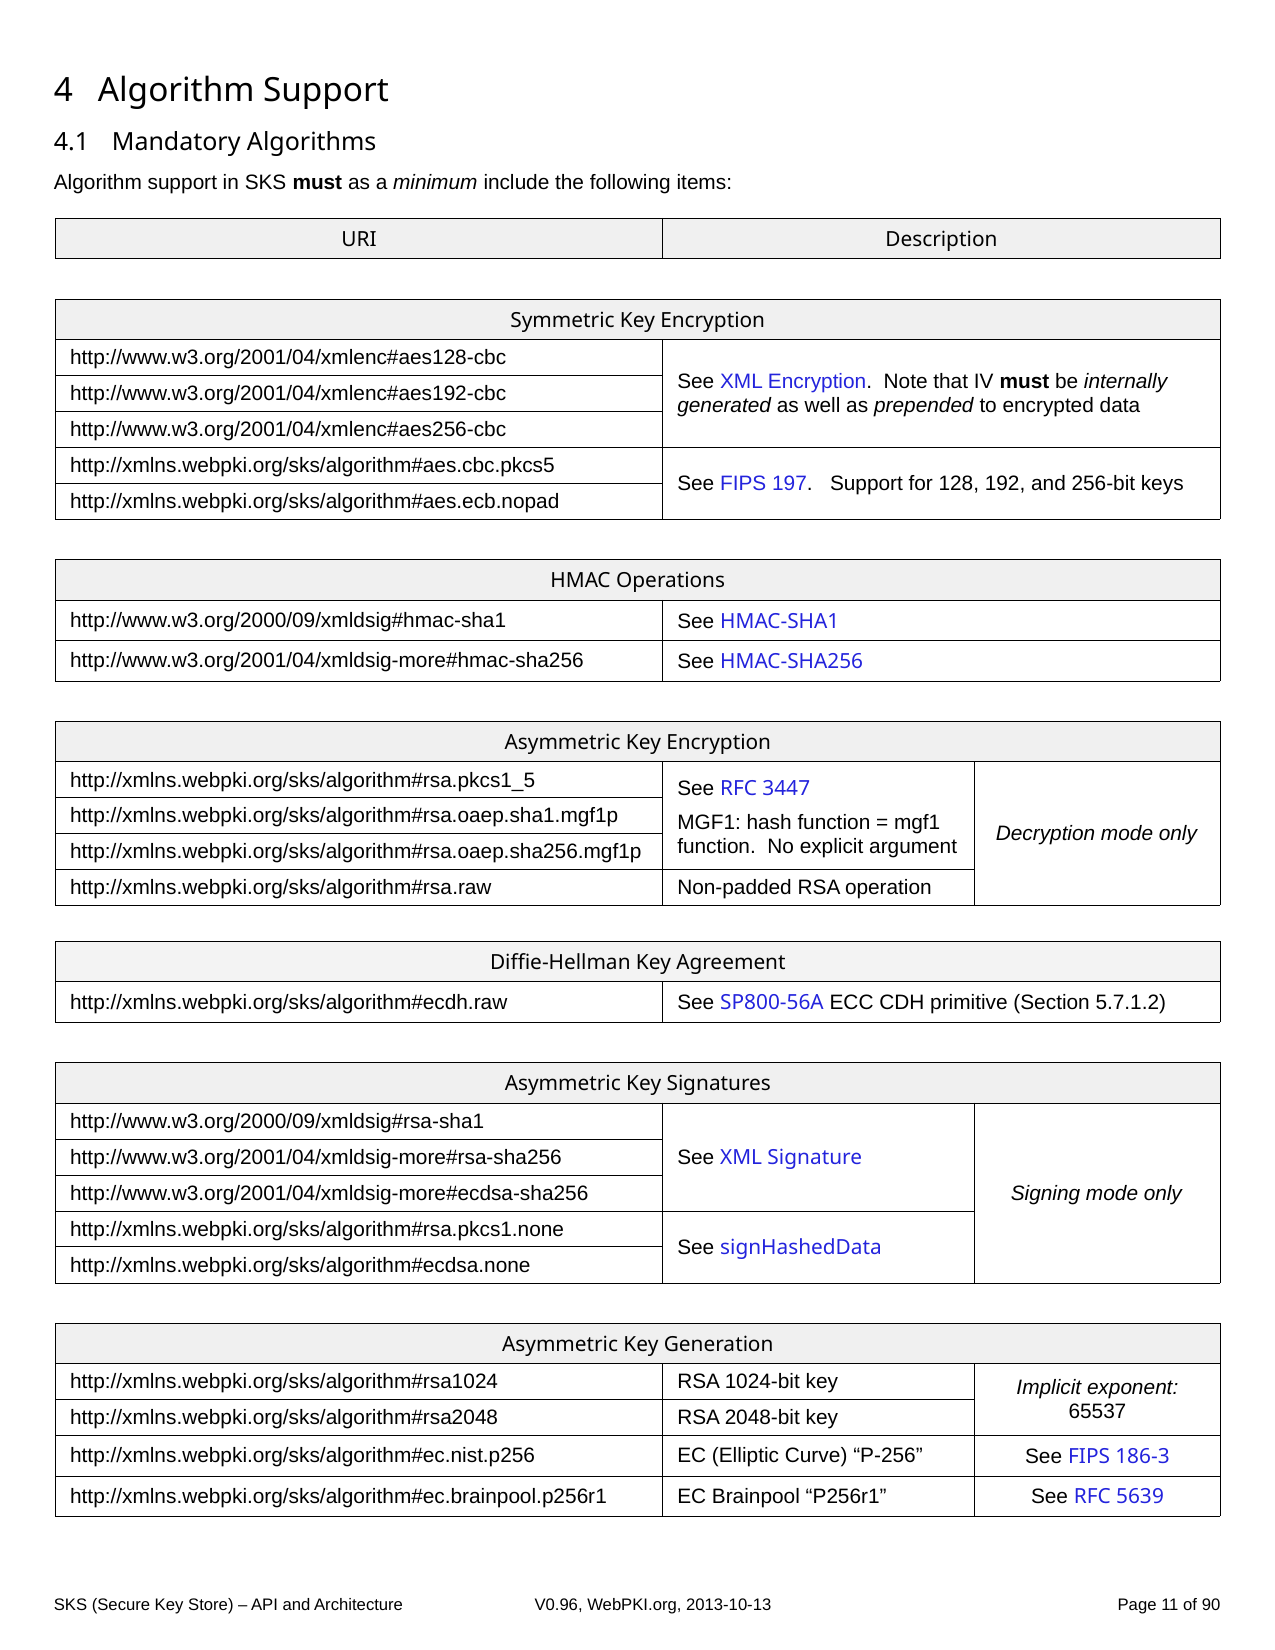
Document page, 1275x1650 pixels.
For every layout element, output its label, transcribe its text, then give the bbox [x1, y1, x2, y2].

table_cell EC (Elliptic Curve) “P-256” [663, 1436, 974, 1476]
table_cell [55, 259, 1220, 299]
table_cell http://xmlns.webpki.org/sks/algorithm#ec.brainpool.p256r1 [56, 1477, 662, 1516]
table_cell See HMAC-SHA1 [663, 601, 1220, 640]
table_cell Symmetric Key Encryption [56, 300, 1220, 339]
table_cell http://xmlns.webpki.org/sks/algorithm#ecdsa.none [56, 1247, 662, 1282]
table_cell http://xmlns.webpki.org/sks/algorithm#rsa1024 [56, 1364, 662, 1399]
table_cell http://www.w3.org/2001/04/xmlenc#aes128-cbc [56, 340, 662, 375]
table_cell RSA 1024-bit key [663, 1364, 974, 1399]
table_cell http://www.w3.org/2000/09/xmldsig#rsa-sha1 [56, 1104, 662, 1139]
table_cell http://xmlns.webpki.org/sks/algorithm#rsa.raw [56, 870, 662, 905]
table_cell See XML Signature [663, 1104, 974, 1211]
table_cell Implicit exponent: 65537 [975, 1364, 1220, 1435]
table_cell http://xmlns.webpki.org/sks/algorithm#ecdh.raw [56, 982, 662, 1022]
table_cell See XML Encryption. Note that IV must be internally generated as well as prepended to encrypted data [663, 340, 1220, 447]
table_cell http://www.w3.org/2001/04/xmlenc#aes256-cbc [56, 412, 662, 447]
table_cell http://www.w3.org/2001/04/xmldsig-more#hmac-sha256 [56, 641, 662, 681]
table_cell Asymmetric Key Encryption [56, 722, 1220, 761]
table_cell http://www.w3.org/2001/04/xmlenc#aes192-cbc [56, 376, 662, 411]
table_cell http://xmlns.webpki.org/sks/algorithm#rsa.pkcs1_5 [56, 762, 662, 797]
table_cell [55, 906, 1220, 941]
table_cell http://www.w3.org/2001/04/xmldsig-more#rsa-sha256 [56, 1140, 662, 1174]
table_cell Asymmetric Key Signatures [56, 1063, 1220, 1103]
table_cell See signHashedData [663, 1212, 974, 1282]
table_cell http://www.w3.org/2001/04/xmldsig-more#ecdsa-sha256 [56, 1176, 662, 1211]
subtitle Mandatory Algorithms [54, 123, 1221, 158]
table_cell [55, 520, 1220, 559]
table_cell EC Brainpool “P256r1” [663, 1477, 974, 1516]
table_cell Non-padded RSA operation [663, 870, 974, 905]
table_cell See FIPS 186-3 [975, 1436, 1220, 1476]
table_cell http://xmlns.webpki.org/sks/algorithm#ec.nist.p256 [56, 1436, 662, 1476]
table_cell http://xmlns.webpki.org/sks/algorithm#aes.ecb.nopad [56, 484, 662, 519]
table_header Description [663, 219, 1220, 258]
table_header URI [56, 219, 662, 258]
table_cell HMAC Operations [56, 560, 1220, 600]
table_cell Asymmetric Key Generation [56, 1324, 1220, 1363]
table_cell See RFC 5639 [975, 1477, 1220, 1516]
table_cell Diffie-Hellman Key Agreement [56, 942, 1220, 981]
table_cell See SP800-56A ECC CDH primitive (Section 5.7.1.2) [663, 982, 1220, 1022]
table_cell http://xmlns.webpki.org/sks/algorithm#rsa.oaep.sha256.mgf1p [56, 834, 662, 869]
table_cell [55, 682, 1220, 721]
table_cell http://www.w3.org/2000/09/xmldsig#hmac-sha1 [56, 601, 662, 640]
table_cell http://xmlns.webpki.org/sks/algorithm#rsa.oaep.sha1.mgf1p [56, 798, 662, 833]
table_cell http://xmlns.webpki.org/sks/algorithm#rsa2048 [56, 1400, 662, 1435]
table_cell See FIPS 197. Support for 128, 192, and 256-bit keys [663, 448, 1220, 519]
table_cell http://xmlns.webpki.org/sks/algorithm#aes.cbc.pkcs5 [56, 448, 662, 483]
table_cell Decryption mode only [975, 762, 1220, 905]
text Algorithm support in SKS must as a minimum include the following items: [54, 170, 1221, 218]
subtitle Algorithm Support [54, 66, 1221, 111]
table_cell http://xmlns.webpki.org/sks/algorithm#rsa.pkcs1.none [56, 1212, 662, 1246]
table_cell [55, 1284, 1220, 1323]
table_cell RSA 2048-bit key [663, 1400, 974, 1435]
table_cell See HMAC-SHA256 [663, 641, 1220, 681]
table_cell [55, 1023, 1220, 1062]
table_cell See RFC 3447 MGF1: hash function = mgf1 function. No explicit argument [663, 762, 974, 869]
table_cell Signing mode only [975, 1104, 1220, 1282]
